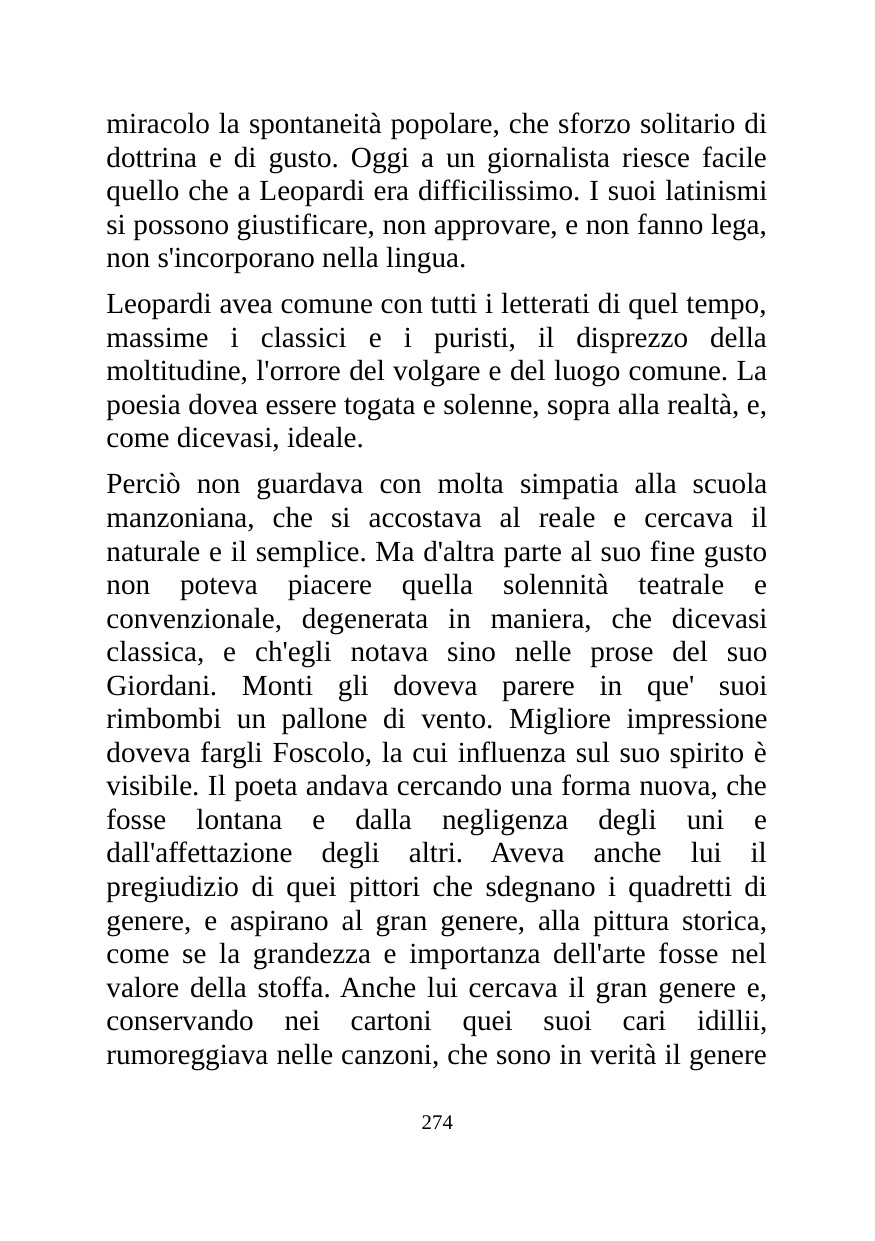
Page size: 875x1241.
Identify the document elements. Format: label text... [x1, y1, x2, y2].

text Perciò non guardava con molta simpatia alla scuola manzoniana, che si accostava al reale e cercava il naturale e il semplice. Ma d'altra parte al suo fine gusto non poteva piacere quella solennità teatrale e convenzionale, degenerata in maniera, che dicevasi classica, e ch'egli notava sino nelle prose del suo Giordani. Monti gli doveva parere in que' suoi rimbombi un pallone di vento. Migliore impressione doveva fargli Foscolo, la cui influenza sul suo spirito è visibile. Il poeta andava cercando una forma nuova, che fosse lontana e dalla negligenza degli uni e dall'affettazione degli altri. Aveva anche lui il pregiudizio di quei pittori che sdegnano i quadretti di genere, e aspirano al gran genere, alla pittura storica, come se la grandezza e importanza dell'arte fosse nel valore della stoffa. Anche lui cercava il gran genere e, conservando nei cartoni quei suoi cari idillii, rumoreggiava nelle canzoni, che sono in verità il genere [106, 467, 768, 1070]
text miracolo la spontaneità popolare, che sforzo solitario di dottrina e di gusto. Oggi a un giornalista riesce facile quello che a Leopardi era difficilissimo. I suoi latinismi si possono giustificare, non approvare, e non fanno lega, non s'incorporano nella lingua. [106, 106, 768, 274]
text Leopardi avea comune con tutti i letterati di quel tempo, massime i classici e i puristi, il disprezzo della moltitudine, l'orrore del volgare e del luogo comune. La poesia dovea essere togata e solenne, sopra alla realtà, e, come dicevasi, ideale. [106, 286, 768, 454]
